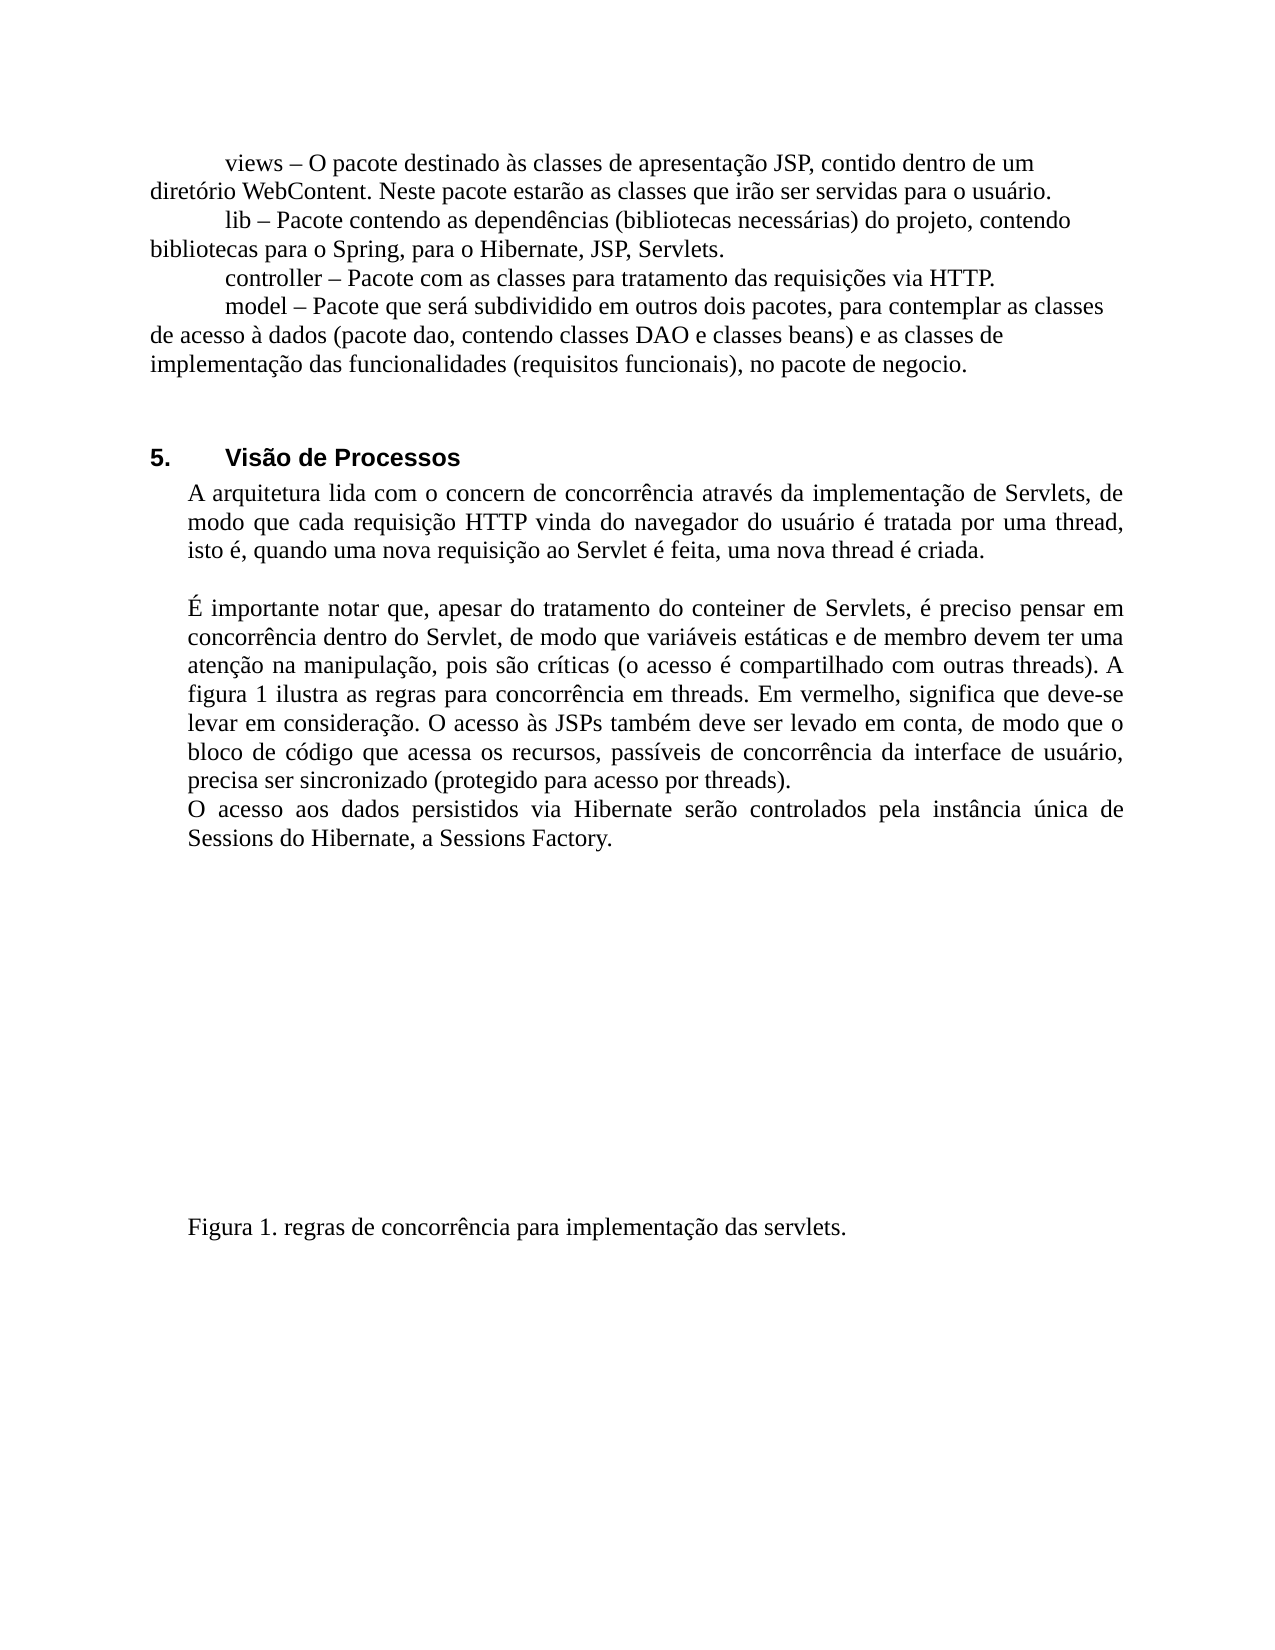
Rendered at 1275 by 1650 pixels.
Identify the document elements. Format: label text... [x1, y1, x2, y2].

text views – O pacote destinado às classes de apresentação JSP, contido dentro de um diretório WebContent. Neste pacote estarão as classes que irão ser servidas para o usuário. [150, 148, 1125, 205]
subtitle Visão de Processos [150, 443, 1125, 472]
text O acesso aos dados persistidos via Hibernate serão controlados pela instância única de Sessions do Hibernate, a Sessions Factory. [187, 794, 1125, 852]
text Figura 1. regras de concorrência para implementação das servlets. [187, 1212, 1125, 1240]
text controller – Pacote com as classes para tratamento das requisições via HTTP. [150, 263, 1125, 291]
text A arquitetura lida com o concern de concorrência através da implementação de Servlets, de modo que cada requisição HTTP vinda do navegador do usuário é tratada por uma thread, isto é, quando uma nova requisição ao Servlet é feita, uma nova thread é criada. [187, 478, 1125, 564]
text lib – Pacote contendo as dependências (bibliotecas necessárias) do projeto, contendo bibliotecas para o Spring, para o Hibernate, JSP, Servlets. [150, 205, 1125, 263]
text É importante notar que, apesar do tratamento do conteiner de Servlets, é preciso pensar em concorrência dentro do Servlet, de modo que variáveis estáticas e de membro devem ter uma atenção na manipulação, pois são críticas (o acesso é compartilhado com outras threads). A figura 1 ilustra as regras para concorrência em threads. Em vermelho, significa que deve-se levar em consideração. O acesso às JSPs também deve ser levado em conta, de modo que o bloco de código que acessa os recursos, passíveis de concorrência da interface de usuário, precisa ser sincronizado (protegido para acesso por threads). [187, 593, 1125, 794]
text model – Pacote que será subdividido em outros dois pacotes, para contemplar as classes de acesso à dados (pacote dao, contendo classes DAO e classes beans) e as classes de implementação das funcionalidades (requisitos funcionais), no pacote de negocio. [150, 291, 1125, 378]
